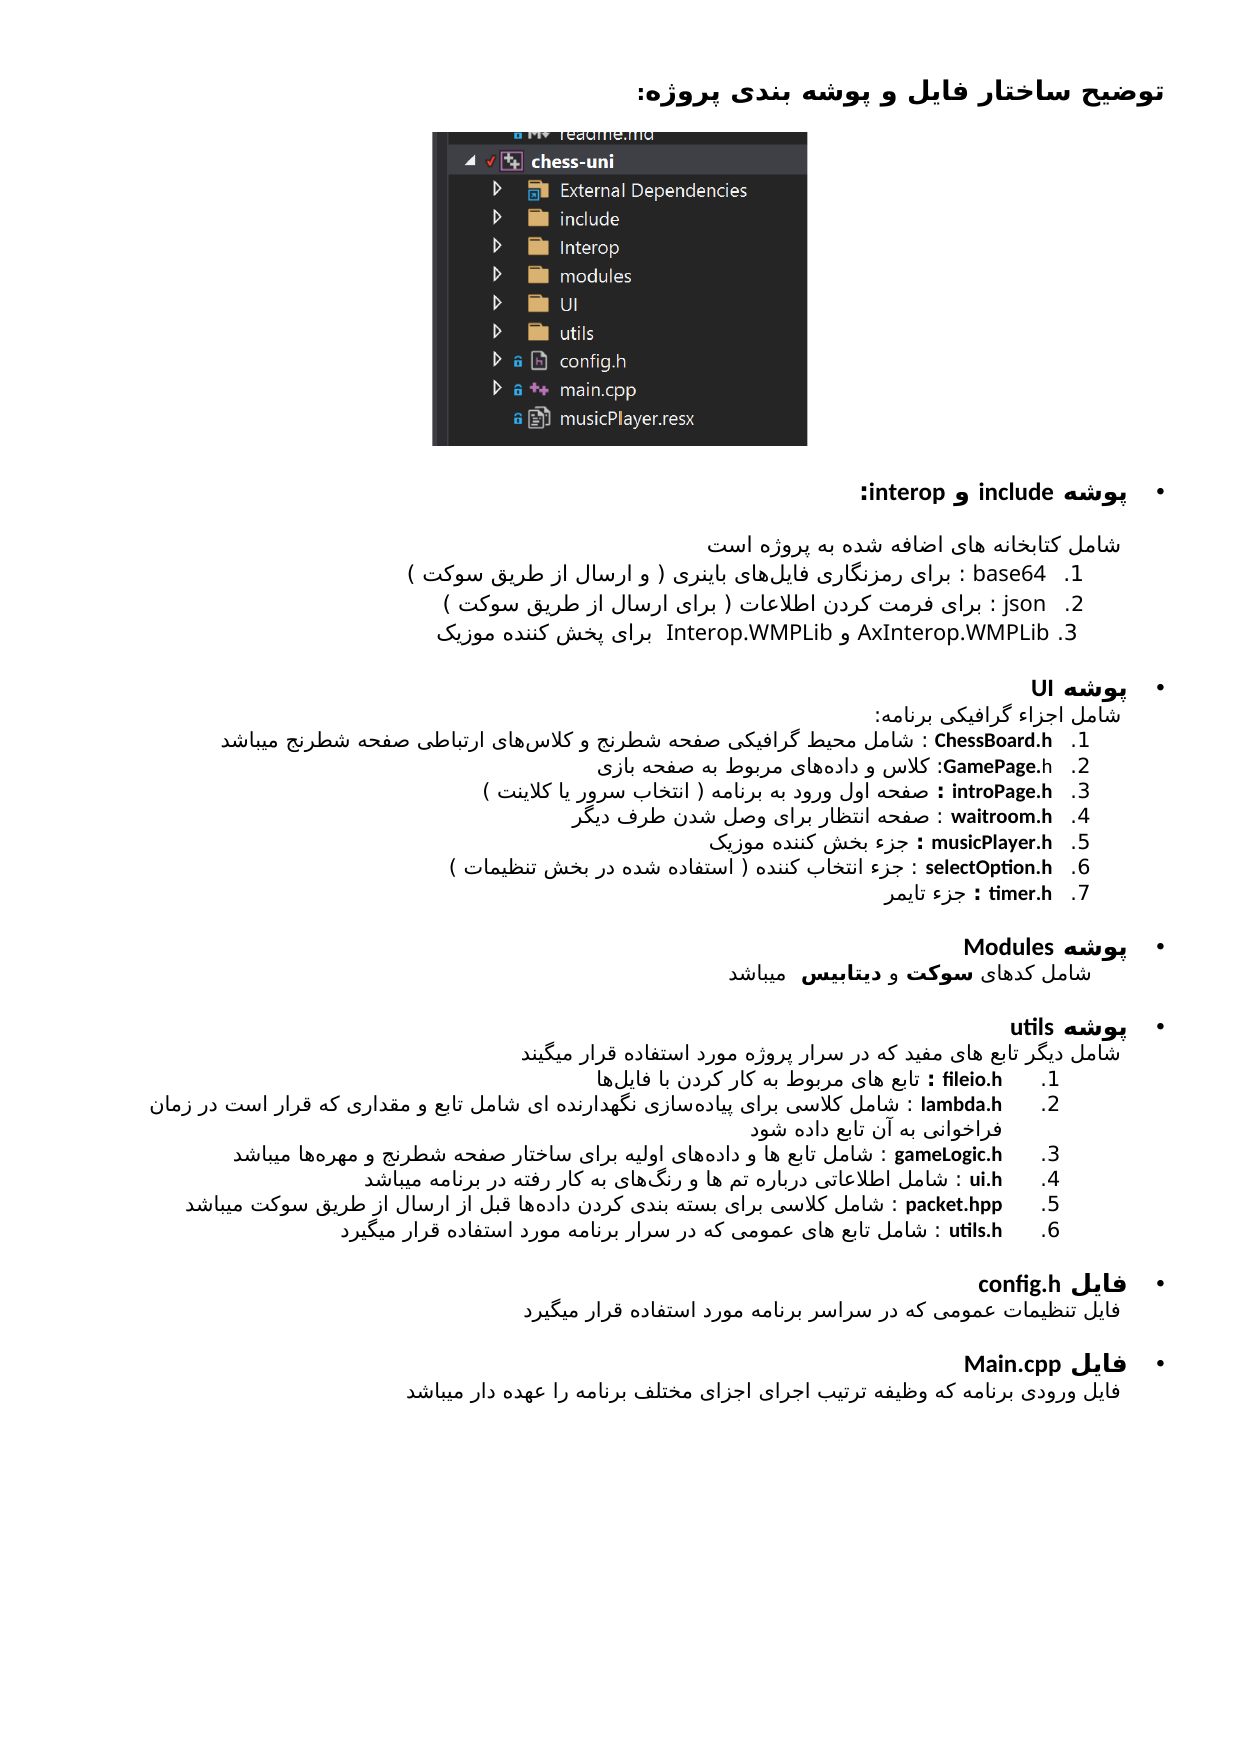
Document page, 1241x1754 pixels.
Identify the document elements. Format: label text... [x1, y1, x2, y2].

list پوشه include و interop: [75, 476, 1165, 507]
list selectOption.h : جزء انتخاب کننده ( استفاده شده در بخش تنظیمات ) [75, 854, 1090, 880]
text فایل ورودی برنامه که وظیفه ترتیب اجرای اجزای مختلف برنامه را عهده دار میباشد [75, 1379, 1165, 1403]
list json : برای فرمت کردن اطلاعات ( برای ارسال از طریق سوکت ) [75, 588, 1084, 617]
list lambda.h : شامل کلاسی برای پیاده‌سازی نگهدارنده ای شامل تابع و مقداری که قرار است در زمان فراخوانی به آن تابع داده شود [75, 1091, 1040, 1141]
text 3. AxInterop.WMPLib و Interop.WMPLib برای پخش کننده موزیک [75, 617, 1165, 647]
list پوشه Modules [75, 931, 1165, 961]
list base64 : برای رمزنگاری فایل‌های باینری ( و ارسال از طریق سوکت ) [75, 558, 1084, 588]
list پوشه utils [75, 1011, 1165, 1041]
list introPage.h : صفحه اول ورود به برنامه ( انتخاب سرور یا کلاینت ) [75, 778, 1090, 804]
text شامل دیگر تابع های مفید که در سرار پروژه مورد استفاده قرار میگیند [75, 1041, 1165, 1066]
list gameLogic.h : شامل تابع ها و داده‌های اولیه برای ساختار صفحه شطرنج و مهره‌ها میباشد [75, 1141, 1040, 1166]
list timer.h : جزء تایمر [75, 880, 1090, 905]
list waitroom.h : صفحه انتظار برای وصل شدن طرف دیگر [75, 804, 1090, 829]
list fileio.h : تابع های مربوط به کار کردن با فایل‌ها [75, 1066, 1040, 1091]
text فایل تنظیمات عمومی که در سراسر برنامه مورد استفاده قرار میگیرد [75, 1298, 1165, 1323]
list packet.hpp : شامل کلاسی برای بسته بندی کردن داده‌ها قبل از ارسال از طریق سوکت میباشد [75, 1192, 1040, 1217]
text شامل کتابخانه های اضافه شده به پروژه است [75, 532, 1165, 558]
list فایل Main.cpp [75, 1348, 1165, 1379]
list ui.h : شامل اطلاعاتی درباره تم ها و رنگ‌های به کار رفته در برنامه میباشد [75, 1166, 1040, 1192]
list پوشه UI [75, 673, 1165, 703]
picture [432, 132, 808, 446]
text توضیح ساختار فایل و پوشه بندی پروژه: [75, 75, 1165, 107]
list فایل config.h [75, 1268, 1165, 1298]
list utils.h : شامل تابع های عمومی که در سرار برنامه مورد استفاده قرار میگیرد [75, 1217, 1040, 1242]
list ChessBoard.h : شامل محیط گرافیکی صفحه شطرنج و کلاس‌های ارتباطی صفحه شطرنج میباشد [75, 727, 1090, 753]
text شامل اجزاء گرافیکی برنامه: [75, 703, 1165, 727]
list musicPlayer.h : جزء بخش کننده موزیک [75, 829, 1090, 854]
text شامل کدهای سوکت و دیتابیس میباشد [75, 961, 1165, 986]
list GamePage.h: کلاس و داده‌های مربوط به صفحه بازی [75, 753, 1090, 778]
